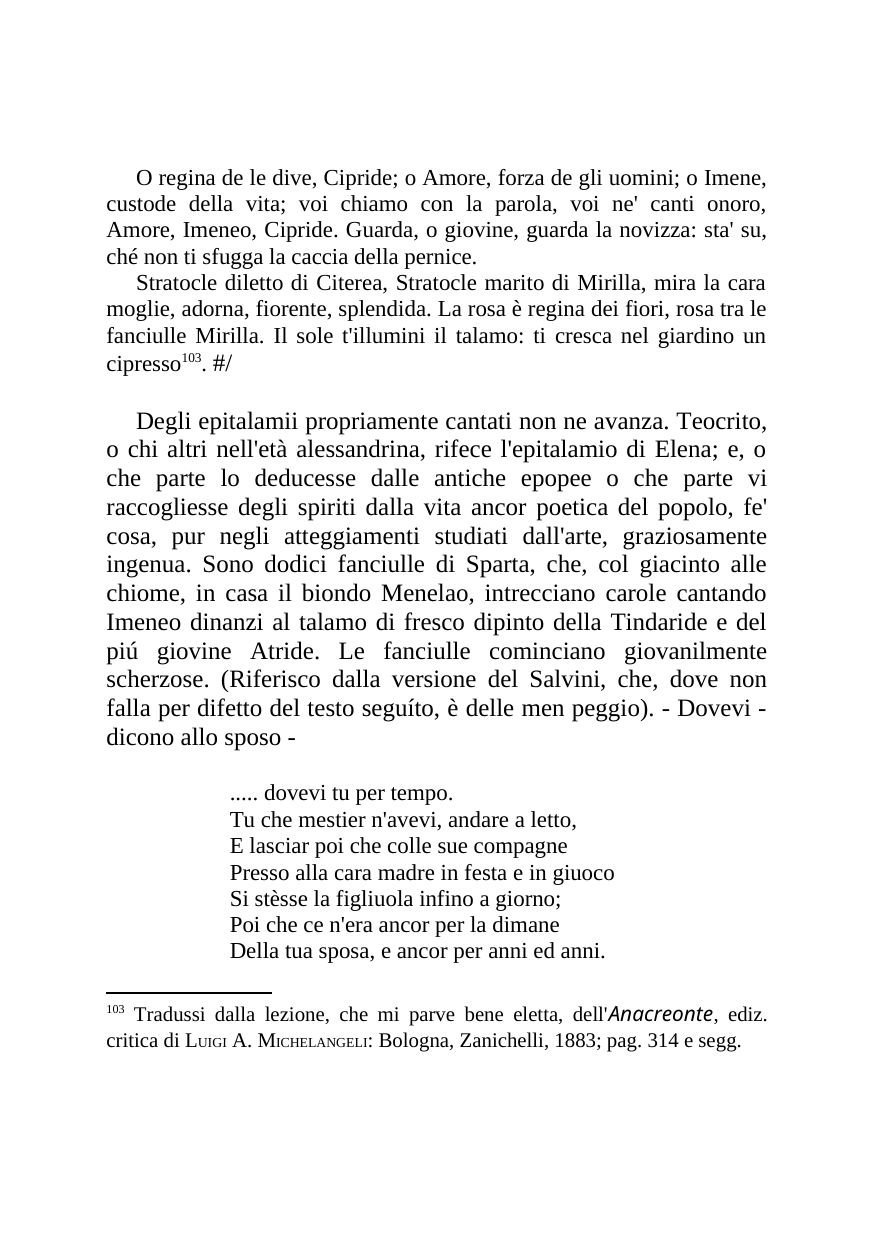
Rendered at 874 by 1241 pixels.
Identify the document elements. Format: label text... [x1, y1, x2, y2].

text O regina de le dive, Cipride; o Amore, forza de gli uomini; o Imene, custode della vita; voi chiamo con la parola, voi ne' canti onoro, Amore, Imeneo, Cipride. Guarda, o giovine, guarda la novizza: sta' su, ché non ti sfugga la caccia della pernice. [106, 164, 768, 269]
text Tu che mestier n'avevi, andare a letto, [200, 806, 768, 832]
text Presso alla cara madre in festa e in giuoco [200, 858, 768, 885]
text Stratocle diletto di Citerea, Stratocle marito di Mirilla, mira la cara moglie, adorna, fiorente, splendida. La rosa è regina dei fiori, rosa tra le fanciulle Mirilla. Il sole t'illumini il talamo: ti cresca nel giardino un cipresso. #/ [106, 269, 768, 377]
text Tradussi dalla lezione, che mi parve bene eletta, dell'Anacreonte, ediz. critica di Luigi A. Michelangeli: Bologna, Zanichelli, 1883; pag. 314 e segg. [106, 999, 768, 1052]
text Poi che ce n'era ancor per la dimane [200, 911, 768, 938]
text E lasciar poi che colle sue compagne [200, 832, 768, 858]
text Della tua sposa, e ancor per anni ed anni. [200, 938, 768, 964]
text Si stèsse la figliuola infino a giorno; [200, 885, 768, 911]
text Degli epitalamii propriamente cantati non ne avanza. Teocrito, o chi altri nell'età alessandrina, rifece l'epitalamio di Elena; e, o che parte lo deducesse dalle antiche epopee o che parte vi raccogliesse degli spiriti dalla vita ancor poetica del popolo, fe' cosa, pur negli atteggiamenti studiati dall'arte, graziosamente ingenua. Sono dodici fanciulle di Sparta, che, col giacinto alle chiome, in casa il biondo Menelao, intrecciano carole cantando Imeneo dinanzi al talamo di fresco dipinto della Tindaride e del piú giovine Atride. Le fanciulle cominciano giovanilmente scherzose. (Riferisco dalla versione del Salvini, che, dove non falla per difetto del testo seguíto, è delle men peggio). - Dovevi - dicono allo sposo - [106, 406, 768, 751]
text ..... dovevi tu per tempo. [200, 779, 768, 806]
